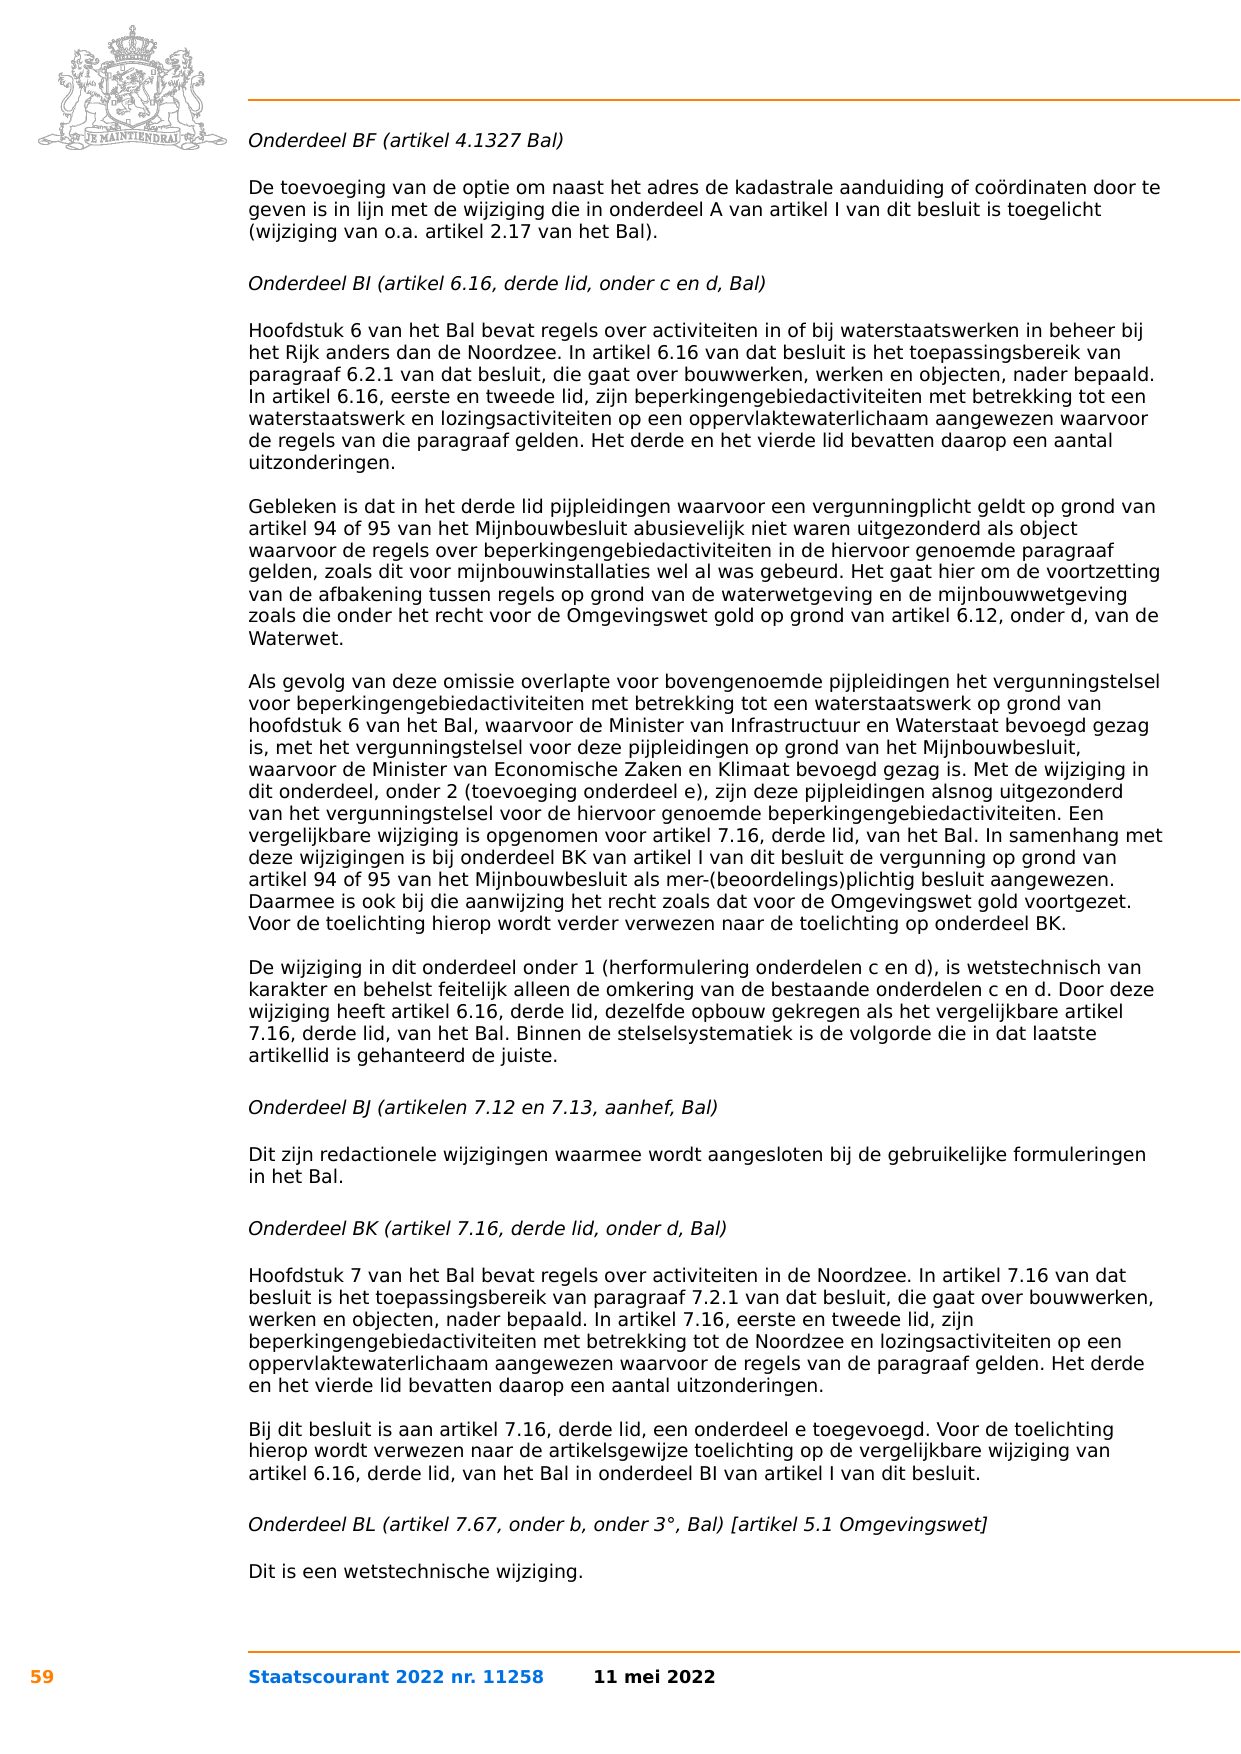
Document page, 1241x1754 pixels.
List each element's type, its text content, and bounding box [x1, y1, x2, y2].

text Dit zijn redactionele wijzigingen waarmee wordt aangesloten bij de gebruikelijke formuleringen in het Bal. [248, 1144, 1163, 1188]
subtitle Onderdeel BK (artikel 7.16, derde lid, onder d, Bal) [248, 1218, 1163, 1240]
text De wijziging in dit onderdeel onder 1 (herformulering onderdelen c en d), is wetstechnisch van karakter en behelst feitelijk alleen de omkering van de bestaande onderdelen c en d. Door deze wijziging heeft artikel 6.16, derde lid, dezelfde opbouw gekregen als het vergelijkbare artikel 7.16, derde lid, van het Bal. Binnen de stelselsystematiek is de volgorde die in dat laatste artikellid is gehanteerd de juiste. [248, 957, 1163, 1067]
subtitle Onderdeel BJ (artikelen 7.12 en 7.13, aanhef, Bal) [248, 1097, 1163, 1119]
subtitle Onderdeel BI (artikel 6.16, derde lid, onder c en d, Bal) [248, 273, 1163, 295]
text Hoofdstuk 6 van het Bal bevat regels over activiteiten in of bij waterstaatswerken in beheer bij het Rijk anders dan de Noordzee. In artikel 6.16 van dat besluit is het toepassingsbereik van paragraaf 6.2.1 van dat besluit, die gaat over bouwwerken, werken en objecten, nader bepaald. In artikel 6.16, eerste en tweede lid, zijn beperkingengebiedactiviteiten met betrekking tot een waterstaatswerk en lozingsactiviteiten op een oppervlaktewaterlichaam aangewezen waarvoor de regels van die paragraaf gelden. Het derde en het vierde lid bevatten daarop een aantal uitzonderingen. [248, 320, 1163, 474]
subtitle Onderdeel BF (artikel 4.1327 Bal) [248, 130, 1163, 152]
text Gebleken is dat in het derde lid pijpleidingen waarvoor een vergunningplicht geldt op grond van artikel 94 of 95 van het Mijnbouwbesluit abusievelijk niet waren uitgezonderd als object waarvoor de regels over beperkingengebiedactiviteiten in de hiervoor genoemde paragraaf gelden, zoals dit voor mijnbouwinstallaties wel al was gebeurd. Het gaat hier om de voortzetting van de afbakening tussen regels op grond van de waterwetgeving en de mijnbouwwetgeving zoals die onder het recht voor de Omgevingswet gold op grond van artikel 6.12, onder d, van de Waterwet. [248, 496, 1163, 649]
text Bij dit besluit is aan artikel 7.16, derde lid, een onderdeel e toegevoegd. Voor de toelichting hierop wordt verwezen naar de artikelsgewijze toelichting op de vergelijkbare wijziging van artikel 6.16, derde lid, van het Bal in onderdeel BI van artikel I van dit besluit. [248, 1418, 1163, 1484]
text Hoofdstuk 7 van het Bal bevat regels over activiteiten in de Noordzee. In artikel 7.16 van dat besluit is het toepassingsbereik van paragraaf 7.2.1 van dat besluit, die gaat over bouwwerken, werken en objecten, nader bepaald. In artikel 7.16, eerste en tweede lid, zijn beperkingengebiedactiviteiten met betrekking tot de Noordzee en lozingsactiviteiten op een oppervlaktewaterlichaam aangewezen waarvoor de regels van de paragraaf gelden. Het derde en het vierde lid bevatten daarop een aantal uitzonderingen. [248, 1265, 1163, 1397]
text Als gevolg van deze omissie overlapte voor bovengenoemde pijpleidingen het vergunningstelsel voor beperkingengebiedactiviteiten met betrekking tot een waterstaatswerk op grond van hoofdstuk 6 van het Bal, waarvoor de Minister van Infrastructuur en Waterstaat bevoegd gezag is, met het vergunningstelsel voor deze pijpleidingen op grond van het Mijnbouwbesluit, waarvoor de Minister van Economische Zaken en Klimaat bevoegd gezag is. Met de wijziging in dit onderdeel, onder 2 (toevoeging onderdeel e), zijn deze pijpleidingen alsnog uitgezonderd van het vergunningstelsel voor de hiervoor genoemde beperkingengebiedactiviteiten. Een vergelijkbare wijziging is opgenomen voor artikel 7.16, derde lid, van het Bal. In samenhang met deze wijzigingen is bij onderdeel BK van artikel I van dit besluit de vergunning op grond van artikel 94 of 95 van het Mijnbouwbesluit als mer-(beoordelings)plichtig besluit aangewezen. Daarmee is ook bij die aanwijzing het recht zoals dat voor de Omgevingswet gold voortgezet. Voor de toelichting hierop wordt verder verwezen naar de toelichting op onderdeel BK. [248, 671, 1163, 935]
picture [38, 25, 227, 150]
text De toevoeging van de optie om naast het adres de kadastrale aanduiding of coördinaten door te geven is in lijn met de wijziging die in onderdeel A van artikel I van dit besluit is toegelicht (wijziging van o.a. artikel 2.17 van het Bal). [248, 177, 1163, 243]
subtitle Onderdeel BL (artikel 7.67, onder b, onder 3°, Bal) [artikel 5.1 Omgevingswet] [248, 1514, 1163, 1536]
text Dit is een wetstechnische wijziging. [248, 1561, 1163, 1583]
